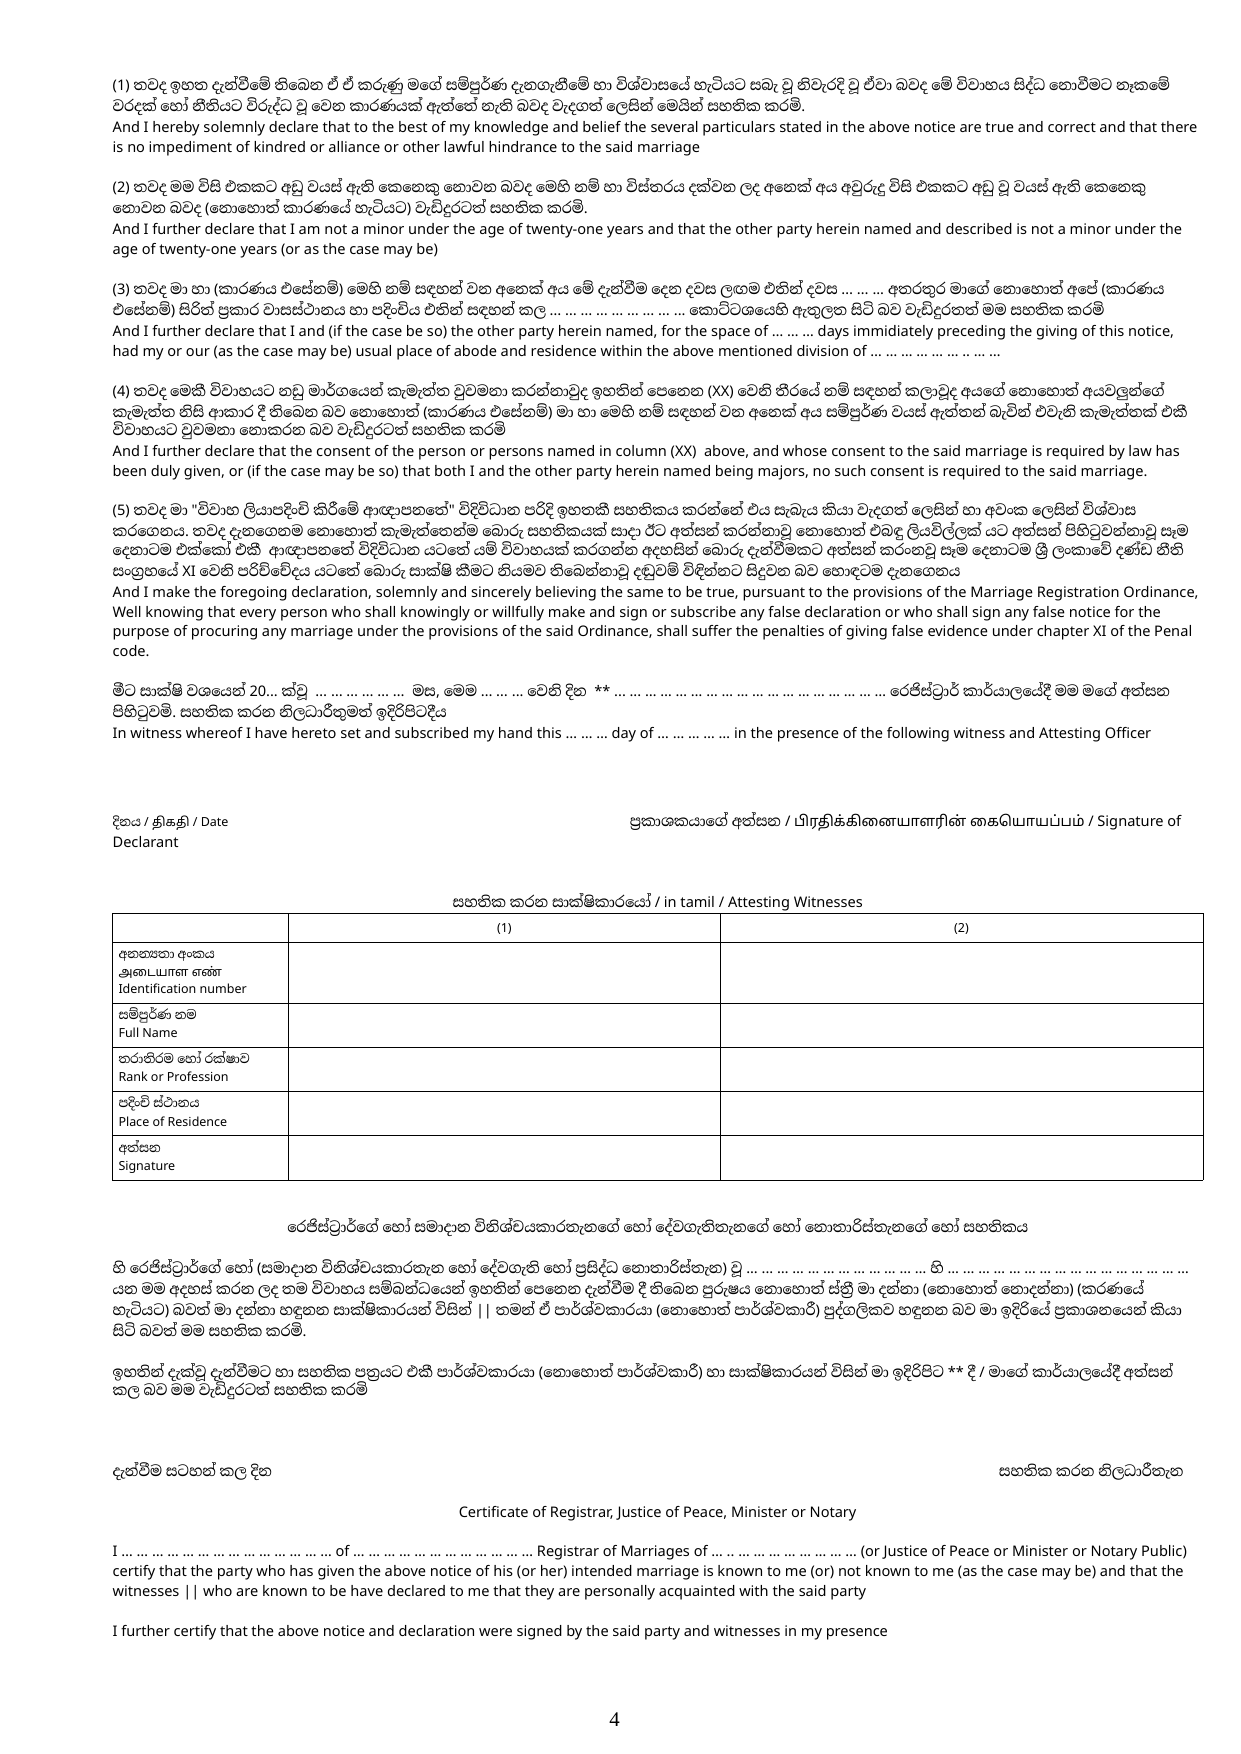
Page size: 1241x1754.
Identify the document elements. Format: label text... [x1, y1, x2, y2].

table_cell [289, 943, 720, 1003]
text And I further declare that I and (if the case be so) the other party herein named, for the space of … … … days immidiately preceding the giving of this notice, had my or our (as the case may be) usual place of abode and residence within the above mentioned division of … … … … … … .. … … [112, 321, 1203, 360]
table_header (2) [721, 914, 1203, 942]
text Certificate of Registrar, Justice of Peace, Minister or Notary [112, 1501, 1203, 1521]
table_cell [289, 1048, 720, 1091]
text හි රෙජිස්ට්‍රාර්ගේ හෝ (සමාදාන විනිශ්චයකාරතැන හෝ දේවගැති හෝ ප්‍රසිද්ධ නොතාරිස්තැන) වූ ... ... … … … … … … … … … … හි ... ... … … … … … … … … … … … … … … යන මම අදහස් කරන ලද තම විවාහය සම්බන්ධයෙන් ඉහතින් පෙනෙන දැන්වීම දී තිබෙන පුරුෂය නොහොත් ස්ත්‍රී මා දන්නා (නොහොත් නොදන්නා) (කරණයේ හැටියට) බවත් මා දන්නා හඳුනන සාක්ෂිකාරයන් විසින් || තමන් ඒ පාර්ශ්වකාරයා (නොහොත් පාර්ශ්වකාරී) පුද්ගලිකව හඳුනන බව මා ඉදිරියේ ප්‍රකාශනයෙන් කියා සිටි බවත් මම සහතික කරමි. [112, 1238, 1203, 1362]
table_cell අනන්‍යතා අංකය அடையாள எண் Identification number [113, 943, 288, 1003]
table_cell තරාතිරම හෝ රක්ෂාව Rank or Profession [113, 1048, 288, 1091]
table_cell [721, 1048, 1203, 1091]
text In witness whereof I have hereto set and subscribed my hand this … … … day of … … … … … in the presence of the following witness and Attesting Officer [112, 723, 1203, 743]
text (1) තවද ඉහත දැන්වීමේ තිබෙන ඒ ඒ කරුණු මගේ සම්පුර්ණ දැනගැනීමේ හා විශ්වාසයේ හැටියට සබැ වූ නිවැරදි වූ ඒවා බවද මේ විවාහය සිද්ධ නොවීමට නෑකමේ වරදක් හෝ නීතියට විරුද්ධ වූ වෙන කාරණයක් ඇත්තේ නැති බවද වැදගත් ලෙසින් මෙයින් සහතික කරමි. [112, 75, 1203, 117]
text සහතික කරන සාක්ෂිකාරයෝ / in tamil / Attesting Witnesses [112, 892, 1203, 913]
table_cell සම්පුර්ණ නම Full Name [113, 1004, 288, 1047]
text (2) තවද මම විසි එකකට අඩු වයස් ඇති කෙනෙකු නොවන බවද මෙහි නම් හා විස්තරය දක්වන ලද අනෙක් අය අවුරුදු විසි එකකට අඩු වූ වයස් ඇති කෙනෙකු නොවන බවද (නොහොත් කාරණයේ හැටියට) වැඩිදුරටත් සහතික කරමි. [112, 177, 1203, 219]
text And I hereby solemnly declare that to the best of my knowledge and belief the several particulars stated in the above notice are true and correct and that there is no impediment of kindred or alliance or other lawful hindrance to the said marriage [112, 117, 1203, 157]
text And I further declare that the consent of the person or persons named in column (XX) above, and whose consent to the said marriage is required by law has been duly given, or (if the case may be so) that both I and the other party herein named being majors, no such consent is required to the said marriage. [112, 441, 1203, 480]
text I … … … … … … … … … … … … … … of … … … … … … … … … … … … Registrar of Marriages of … .. … … … … … … … … (or Justice of Peace or Minister or Notary Public) certify that the party who has given the above notice of his (or her) intended marriage is known to me (or) not known to me (as the case may be) and that the witnesses || who are known to be have declared to me that they are personally acquainted with the said party [112, 1541, 1203, 1601]
table_cell අත්සන Signature [113, 1136, 288, 1179]
text And I make the foregoing declaration, solemnly and sincerely believing the same to be true, pursuant to the provisions of the Marriage Registration Ordinance, Well knowing that every person who shall knowingly or willfully make and sign or subscribe any false declaration or who shall sign any false notice for the purpose of procuring any marriage under the provisions of the said Ordinance, shall suffer the penalties of giving false evidence under chapter XI of the Penal code. [112, 581, 1203, 661]
table_cell [289, 1004, 720, 1047]
text දැන්වීම සටහන් කල දින සහතික කරන නිලධාරීතැන [112, 1441, 1203, 1481]
table_cell [721, 1092, 1203, 1135]
table_cell [721, 1004, 1203, 1047]
text ඉහතින් දැක්වූ දැන්වීමට හා සහතික පත්‍රයට එකී පාර්ශ්වකාරයා (නොහොත් පාර්ශ්වකාරී) හා සාක්ෂිකාරයන් විසින් මා ඉදිරිපිට ** දී / මාගේ කාර්යාලයේදී අත්සන් කල බව මම වැඩිදුරටත් සහතික කරමි [112, 1362, 1203, 1421]
table_cell [289, 1092, 720, 1135]
text And I further declare that I am not a minor under the age of twenty-one years and that the other party herein named and described is not a minor under the age of twenty-one years (or as the case may be) [112, 219, 1203, 259]
table_cell [289, 1136, 720, 1179]
text I further certify that the above notice and declaration were signed by the said party and witnesses in my presence [112, 1621, 1203, 1641]
table_cell [721, 1136, 1203, 1179]
text දිනය / திகதி / Date ප්‍රකාශකයාගේ අත්සන / பிரதிக்கினையாளரின் கையொயப்பம் / Signature of Declarant [112, 811, 1203, 852]
text රෙජිස්ට්‍රාර්ගේ හෝ සමාදාන විනිශ්චයකාරතැනගේ හෝ දේවගැතිතැනගේ හෝ නොතාරිස්තැනගේ හෝ සහතිකය [112, 1219, 1203, 1238]
table_header [113, 914, 288, 942]
text (5) තවද මා "විවාහ ලියාපදිංචි කිරීමේ ආඥාපනතේ" විදිවිධාන පරිදි ඉහතකී සහතිකය කරන්නේ එය සැබැය කියා වැදගත් ලෙසින් හා අවංක ලෙසින් විශ්වාස කරගෙනය. තවද දැනගෙනම නොහොත් කැමැත්තෙන්ම බොරු සහතිකයක් සාදා ඊට අත්සන් කරන්නාවූ නොහොත් එබඳු ලියවිල්ලක් යට අත්සන් පිහිටුවන්නාවූ සෑම දෙනාටම එක්කෝ එකී ආඥාපනතේ විදිවිධාන යටතේ යම් විවාහයක් කරගන්න අදහසින් බොරු දැන්වීමකට අත්සන් කරංනවූ සෑම දෙනාටම ශ්‍රී ලංකාවේ දණ්ඩ නීති සංග්‍රහයේ XI වෙනි පරිච්චේදය යටතේ බොරු සාක්ෂි කීමට නියමව තිබෙන්නාවූ දඬුවම් විඳින්නට සිදුවන බව හොඳටම දැනගෙනය [112, 500, 1203, 581]
table_header (1) [289, 914, 720, 942]
text (4) තවද මෙකී විවාහයට නඩු මාර්ගයෙන් කැමැත්ත වුවමනා කරන්නාවුද ඉහතින් පෙනෙන (XX) වෙනි තීරයේ නම් සඳහන් කලාවූද අයගේ නොහොත් අයවලුන්ගේ කැමැත්ත නිසි ආකාර දී තිබෙන බව නොහොත් (කාරණය එසේනම්) මා හා මෙහි නම් සඳහන් වන අනෙක් අය සම්පුර්ණ වයස් ඇත්තන් බැවින් එවැනි කැමැත්තක් එකී විවාහයට වුවමනා නොකරන බව වැඩිදුරටත් සහතික කරමි [112, 380, 1203, 441]
text මීට සාක්ෂි වශයෙන් 20... ක්වූ … … … … … … මස, මෙම … … ... වෙනි දින ** ... ... … … … … … … … … … … … … … … … … රෙජිස්ට්‍රාර් කාර්යාලයේදී මම මගේ අත්සන පිහිටුවමි. සහතික කරන නිලධාරීතුමත් ඉදිරිපිටදීය [112, 681, 1203, 723]
text (3) තවද මා හා (කාරණය එසේනම්) මෙහි නම් සඳහන් වන අනෙක් අය මේ දැන්වීම දෙන දවස ලඟම එතින් දවස … … ... අතරතුර මාගේ නොහොත් අපේ (කාරණය එසේනම්) සිරිත් ප්‍රකාර වාසස්ථානය හා පදිංචිය එතින් සඳහන් කල … … … … … … … … ... කොට්ටශයෙහි ඇතුලත සිටි බව වැඩිදුරතත් මම සහතික කරමි [112, 278, 1203, 321]
table_cell [721, 943, 1203, 1003]
table_cell පදිංචි ස්ථානය Place of Residence [113, 1092, 288, 1135]
